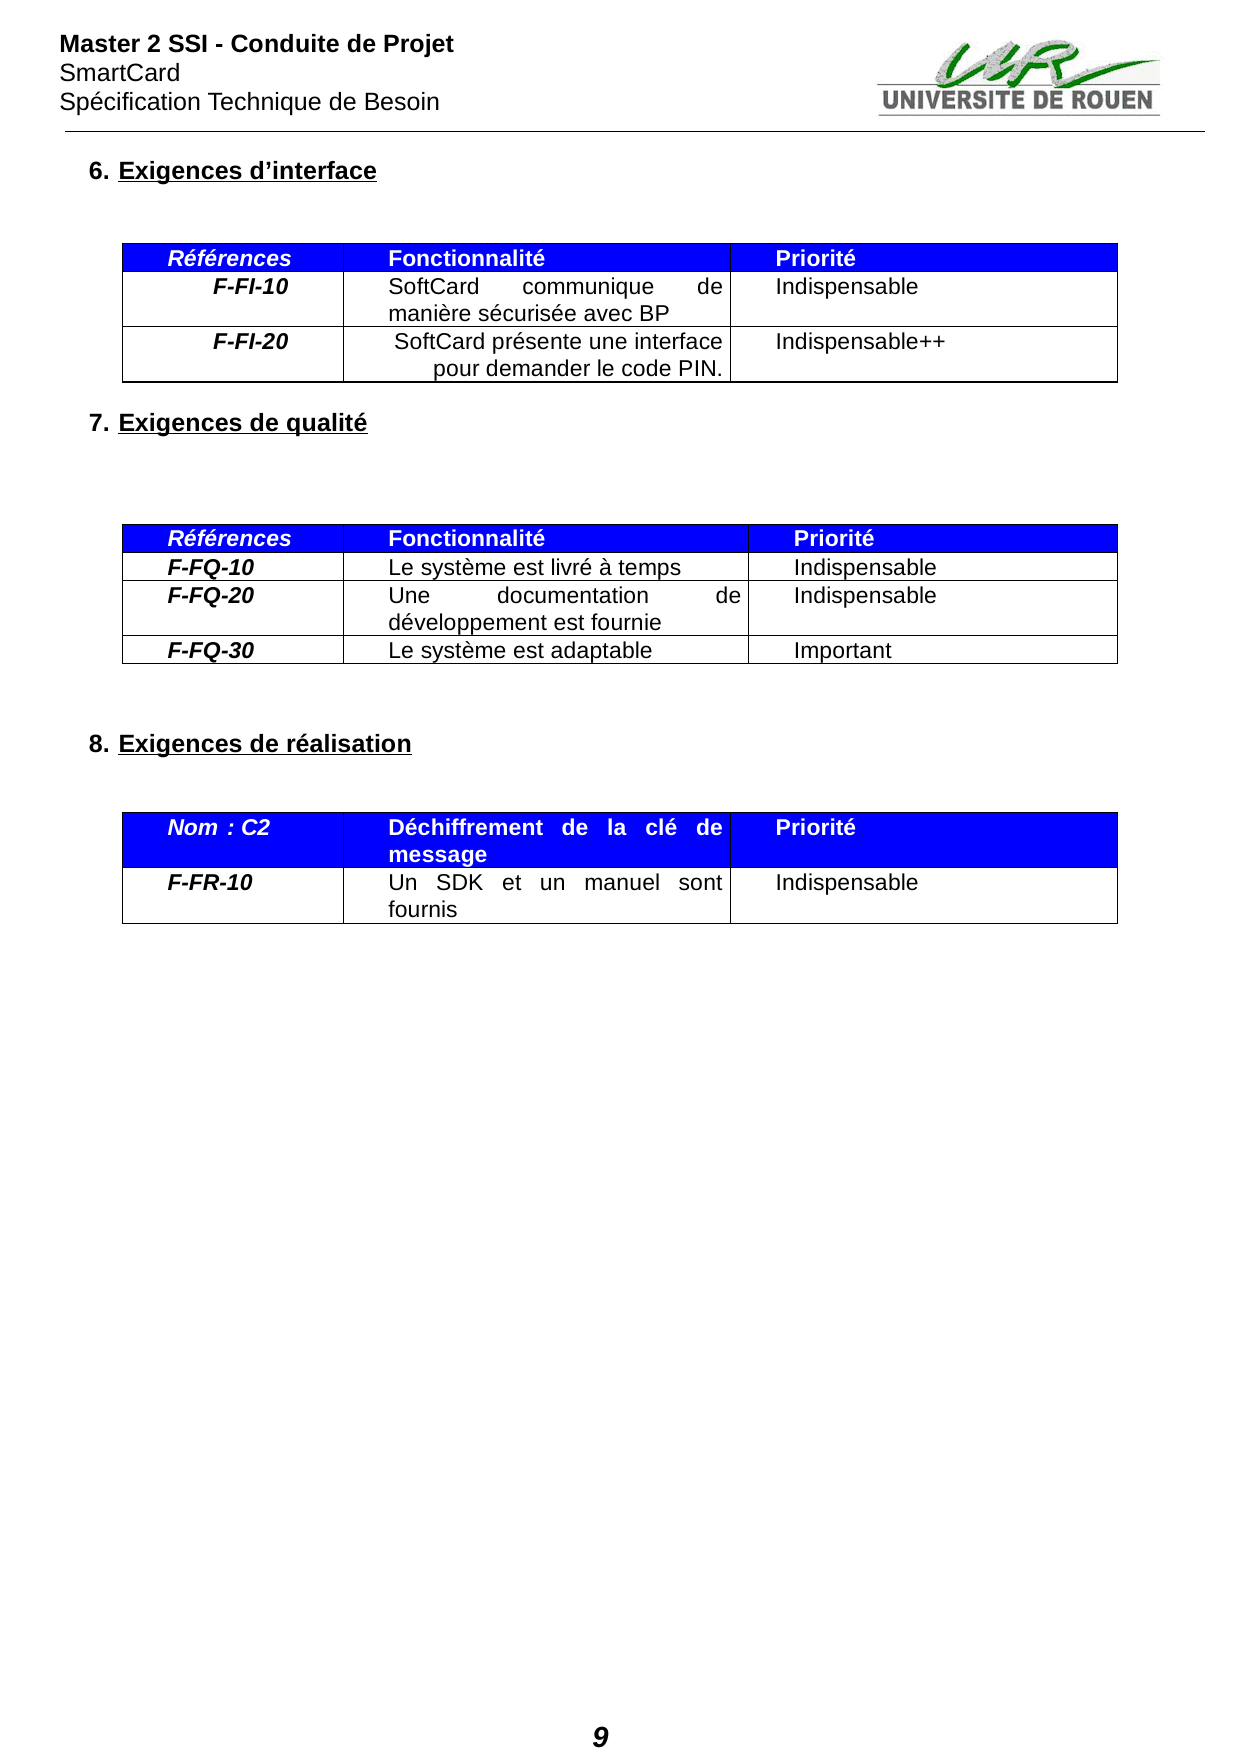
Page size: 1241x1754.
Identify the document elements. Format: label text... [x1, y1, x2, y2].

table_cell Un SDK et un manuel sont fournis [344, 868, 730, 922]
table_header Déchiffrement de la clé de message [344, 813, 730, 867]
table_cell Indispensable [749, 553, 1117, 580]
table_header Fonctionnalité [344, 244, 730, 271]
subtitle Exigences de qualité [89, 407, 1181, 437]
table_header Priorité [731, 244, 1117, 271]
table_cell Indispensable++ [731, 327, 1117, 381]
table_cell Important [749, 636, 1117, 663]
table_header Références [123, 244, 343, 271]
table_header Priorité [731, 813, 1117, 867]
table_cell F-FQ-10 [123, 553, 343, 580]
picture [872, 32, 1170, 118]
table_cell Le système est adaptable [344, 636, 748, 663]
table_cell Indispensable [731, 272, 1117, 326]
subtitle Exigences d’interface [89, 156, 1181, 185]
table_cell Une documentation de développement est fournie [344, 581, 748, 635]
table_cell Indispensable [731, 868, 1117, 922]
table_cell F-FQ-20 [123, 581, 343, 635]
table_header Références [123, 525, 343, 552]
table_cell Indispensable [749, 581, 1117, 635]
table_cell SoftCard présente une interface pour demander le code PIN. [344, 327, 730, 381]
table_header Fonctionnalité [344, 525, 748, 552]
table_cell F-FQ-30 [123, 636, 343, 663]
subtitle Exigences de réalisation [89, 729, 1181, 758]
table_cell F-FR-10 [123, 868, 343, 922]
table_cell SoftCard communique de manière sécurisée avec BP [344, 272, 730, 326]
table_cell Le système est livré à temps [344, 553, 748, 580]
table_cell F-FI-10 [123, 272, 343, 326]
table_header Priorité [749, 525, 1117, 552]
table_cell F-FI-20 [123, 327, 343, 381]
table_header Nom : C2 [123, 813, 343, 867]
